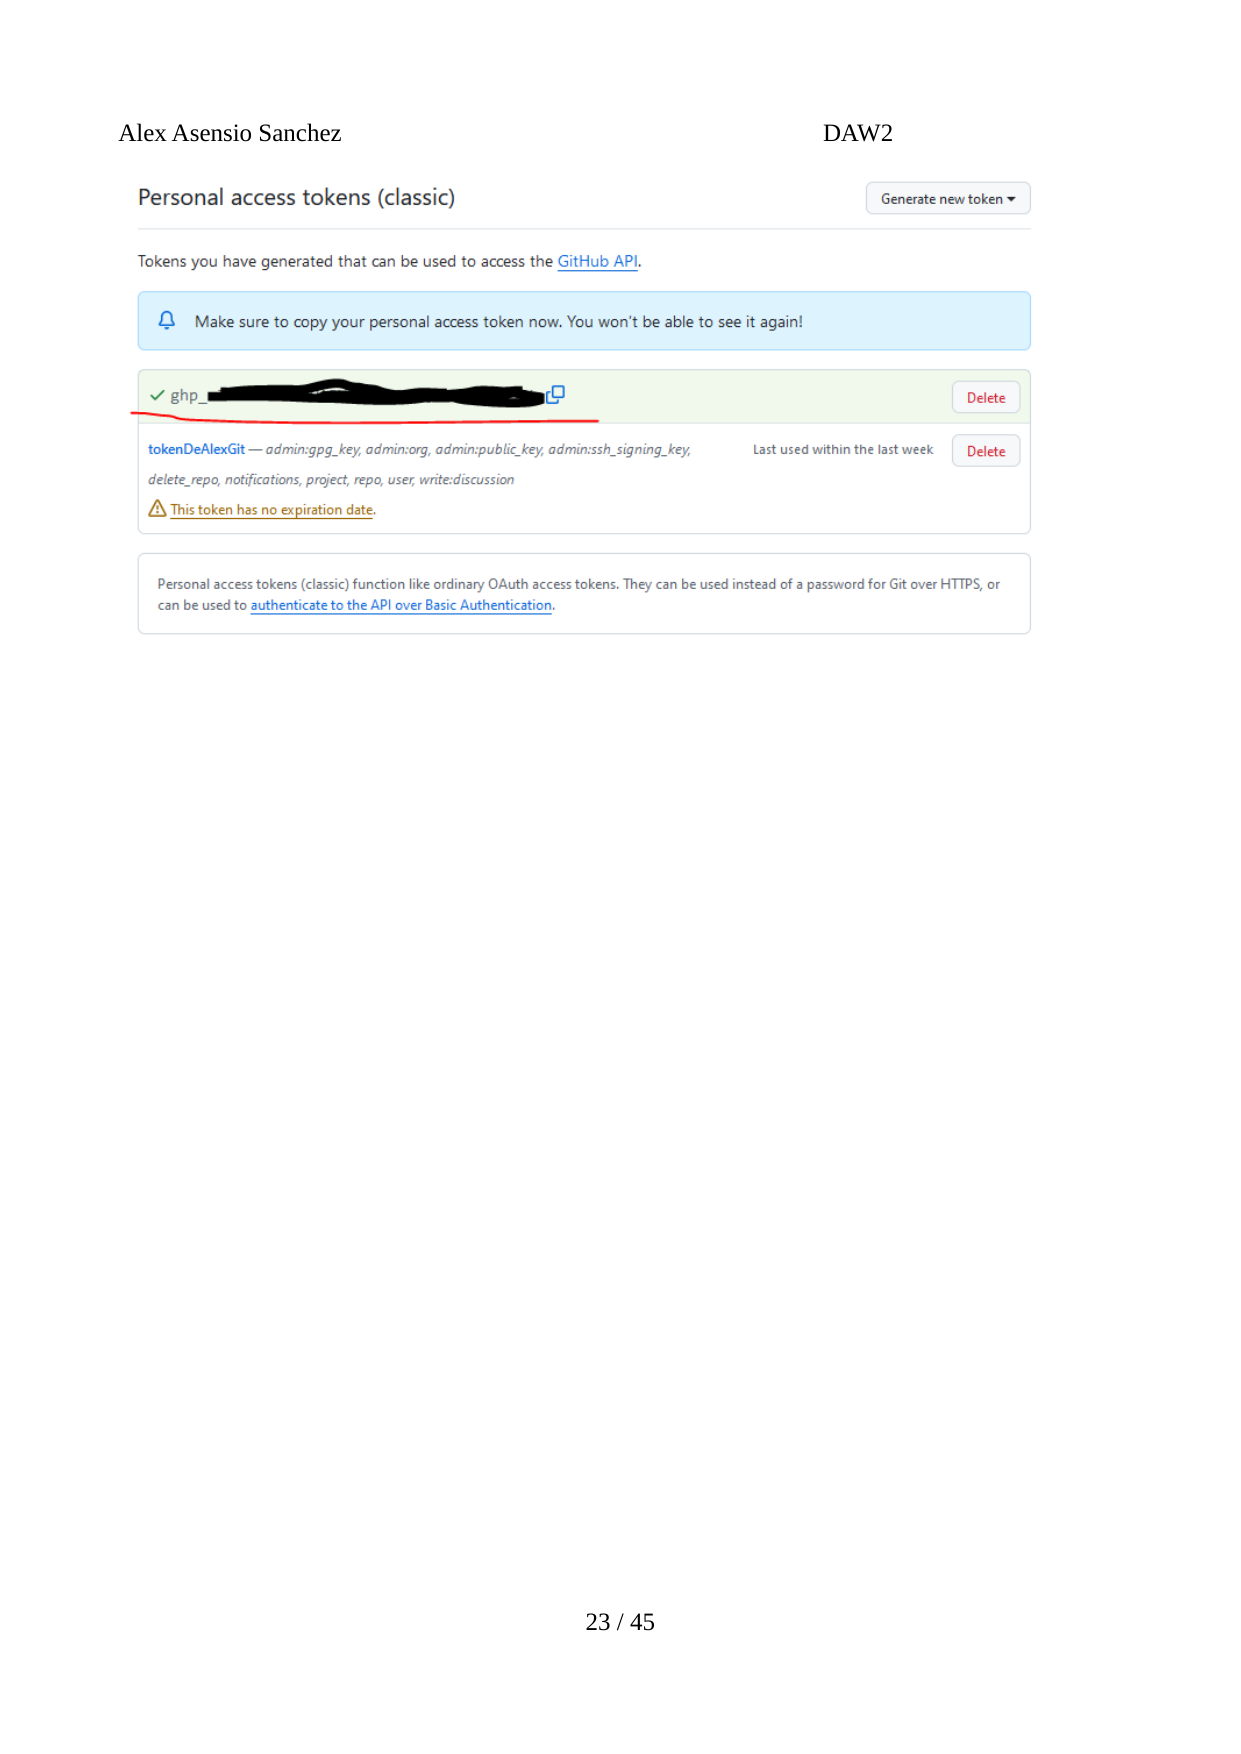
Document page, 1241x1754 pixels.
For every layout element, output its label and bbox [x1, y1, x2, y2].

picture [118, 176, 1123, 646]
